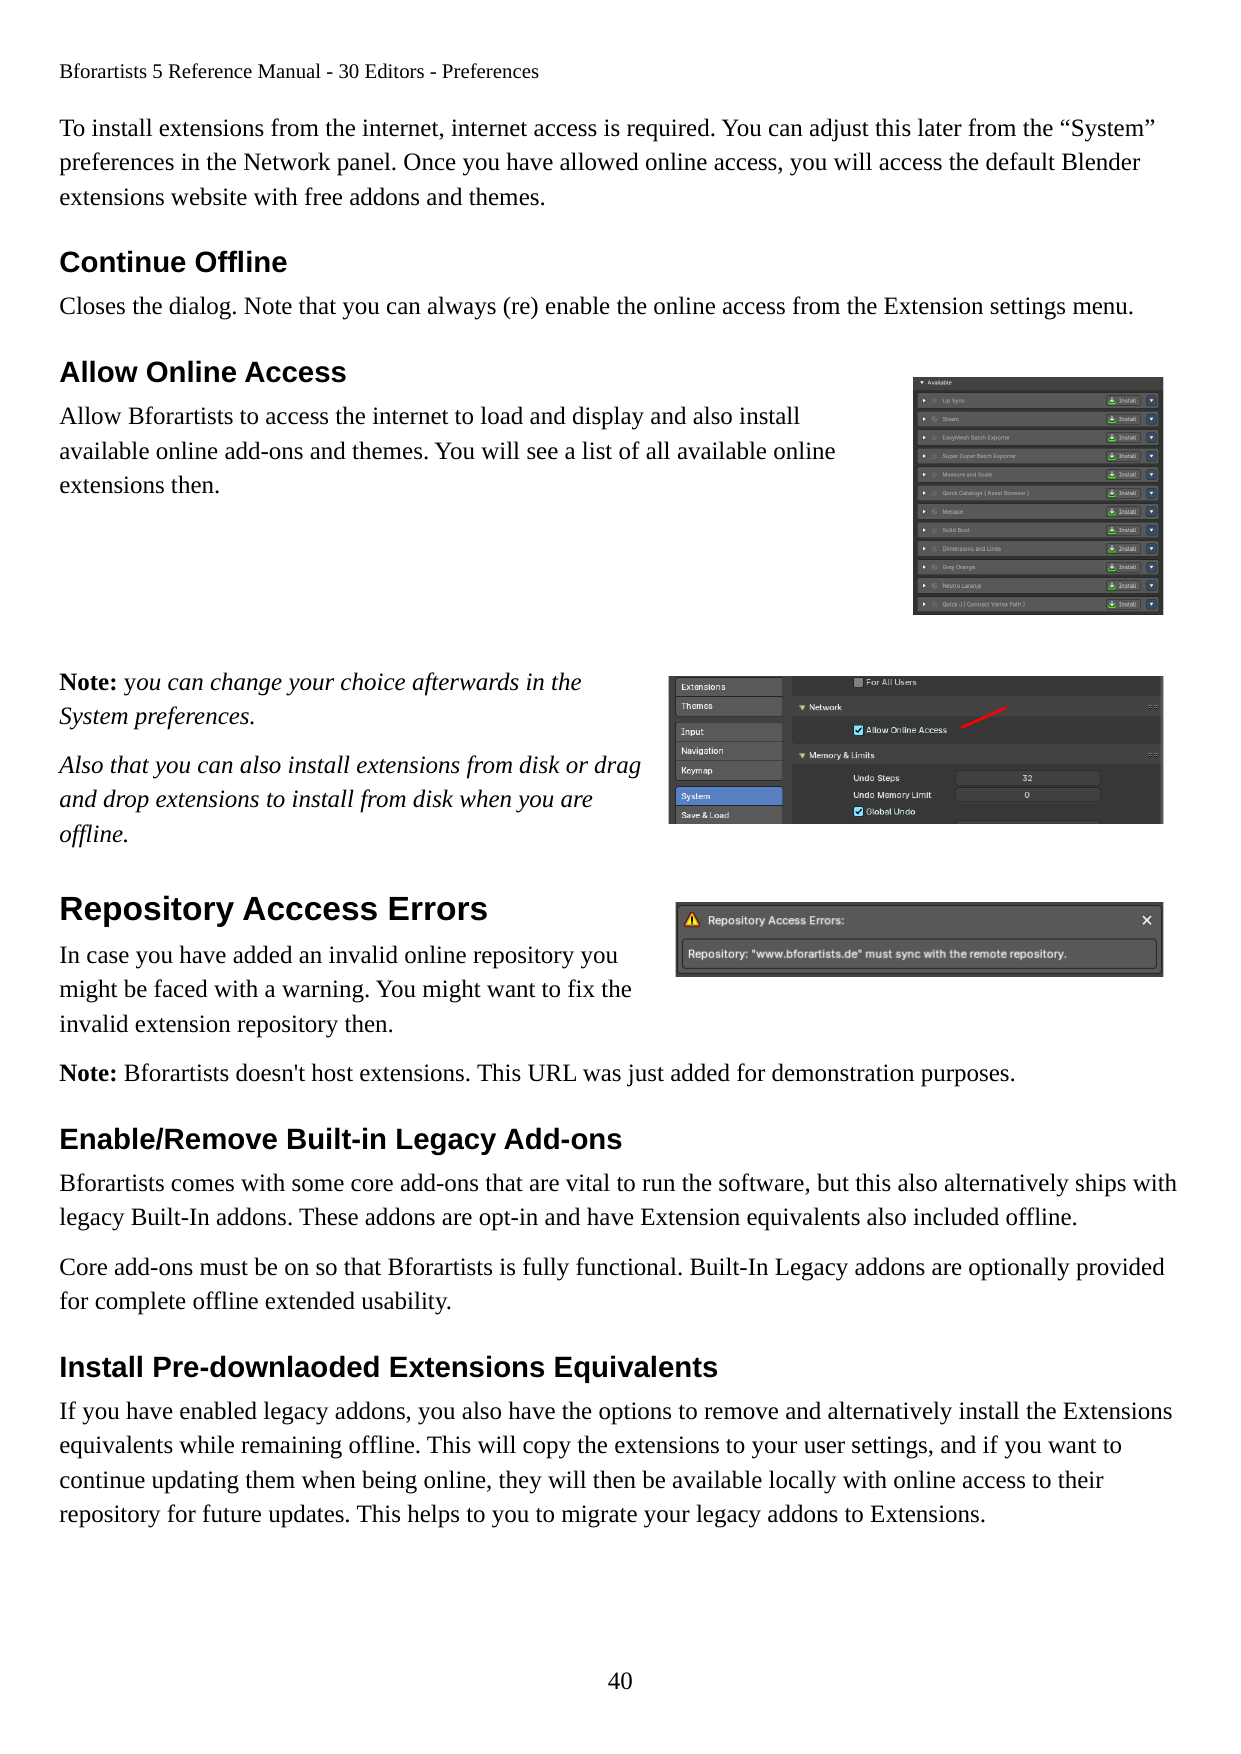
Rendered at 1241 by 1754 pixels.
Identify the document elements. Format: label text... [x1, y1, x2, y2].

text Core add-ons must be on so that Bforartists is fully functional. Built-In Legacy addons are optionally provided for complete offline extended usability. [59, 1252, 1181, 1315]
subtitle Allow Online Access [59, 355, 1181, 389]
text Closes the dialog. Note that you can always (re) enable the online access from the Extension settings menu. [59, 291, 1181, 320]
subtitle Enable/Remove Built-in Legacy Add-ons [59, 1122, 1181, 1156]
text Note: Bforartists doesn't host extensions. This URL was just added for demonstration purposes. [59, 1058, 1181, 1087]
picture [913, 377, 1164, 615]
text Note: you can change your choice afterwards in the System preferences. [59, 667, 1181, 730]
text Also that you can also install extensions from disk or drag and drop extensions to install from disk when you are offline. [59, 750, 1181, 848]
picture [668, 676, 1164, 824]
subtitle Continue Offline [59, 245, 1181, 279]
text If you have enabled legacy addons, you also have the options to remove and alternatively install the Extensions equivalents while remaining offline. This will copy the extensions to your user settings, and if you want to continue updating them when being online, they will then be available locally with online access to their repository for future updates. This helps to you to migrate your legacy addons to Extensions. [59, 1396, 1181, 1528]
text To install extensions from the internet, internet access is required. You can adjust this later from the “System” preferences in the Network panel. Once you have allowed online access, you will access the default Blender extensions website with free addons and themes. [59, 113, 1181, 210]
subtitle Repository Acccess Errors [59, 889, 1181, 928]
text Bforartists comes with some core add-ons that are vital to run the software, but this also alternatively ships with legacy Built-In addons. These addons are opt-in and have Extension equivalents also included offline. [59, 1168, 1181, 1231]
text In case you have added an invalid online repository you might be faced with a warning. You might want to fix the invalid extension repository then. [59, 940, 1181, 1038]
text Allow Bforartists to access the internet to load and display and also install available online add-ons and themes. You will see a list of all available online extensions then. [59, 401, 913, 499]
picture [675, 902, 1164, 977]
subtitle Install Pre-downlaoded Extensions Equivalents [59, 1350, 1181, 1383]
